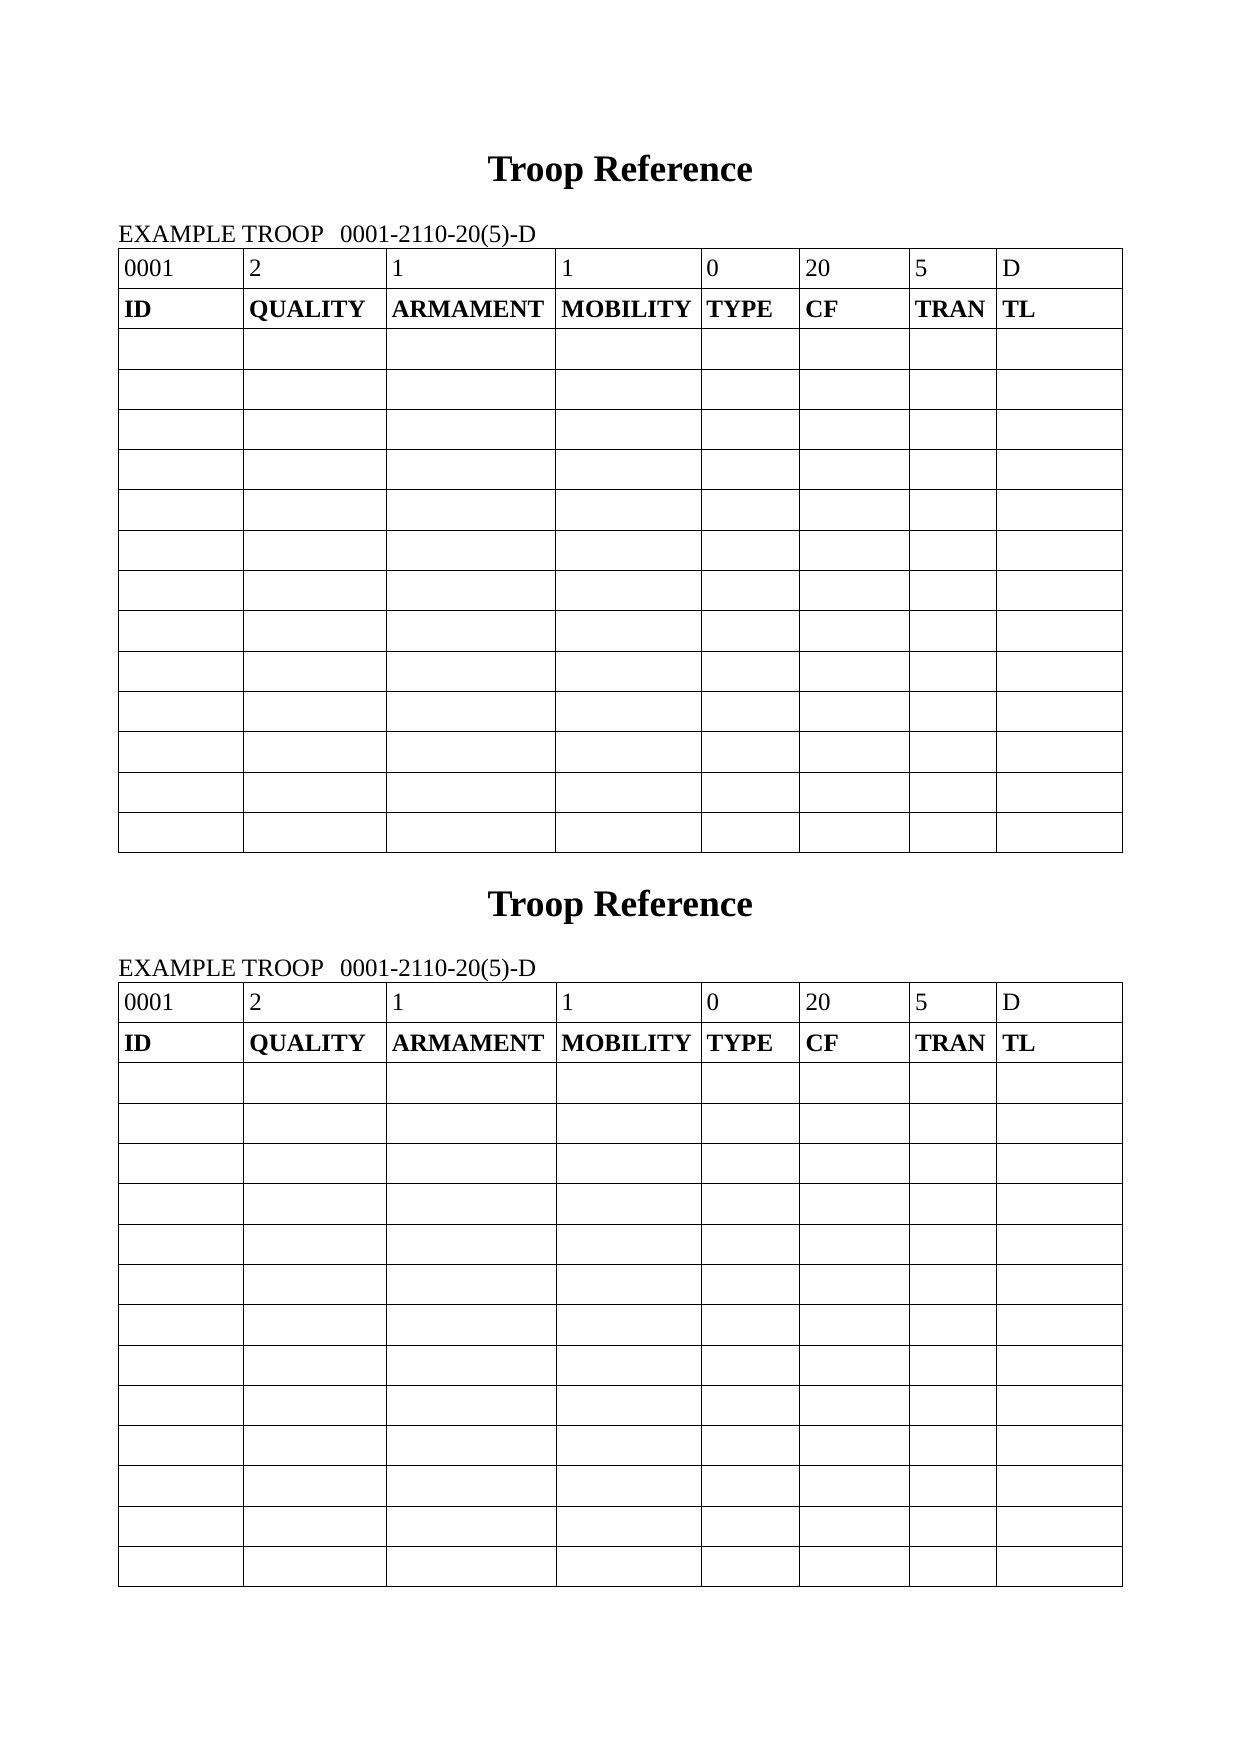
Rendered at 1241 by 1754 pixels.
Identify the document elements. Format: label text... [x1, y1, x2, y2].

table_cell [910, 732, 996, 772]
table_cell [997, 1184, 1122, 1223]
table_cell ARMAMENT [387, 289, 555, 328]
table_cell [244, 1265, 386, 1304]
table_cell [556, 329, 701, 368]
table_cell [556, 531, 701, 570]
table_cell [910, 1507, 996, 1546]
table_header 2 [244, 983, 386, 1022]
table_cell [387, 773, 555, 812]
table_cell [997, 1466, 1122, 1506]
table_cell [387, 370, 555, 409]
table_cell [910, 531, 996, 570]
table_cell [119, 531, 243, 570]
table_cell [702, 410, 799, 449]
table_cell [119, 652, 243, 691]
table_cell [702, 692, 799, 731]
table_header 5 [910, 249, 996, 288]
table_cell [997, 813, 1122, 852]
table_cell [387, 531, 555, 570]
table_cell [557, 1305, 701, 1344]
table_cell [387, 1346, 556, 1385]
table_cell [119, 1184, 243, 1223]
table_cell [800, 732, 909, 772]
table_cell [556, 611, 701, 651]
table_cell [244, 1184, 386, 1223]
table_cell [556, 732, 701, 772]
table_cell [387, 410, 555, 449]
table_cell [997, 1507, 1122, 1546]
table_cell [800, 652, 909, 691]
table_cell [387, 1225, 556, 1264]
table_header 20 [800, 249, 909, 288]
table_cell [387, 1547, 556, 1586]
table_cell [244, 1346, 386, 1385]
table_cell [997, 410, 1122, 449]
table_cell [119, 813, 243, 852]
table_cell [557, 1346, 701, 1385]
table_cell [910, 611, 996, 651]
table_cell [387, 1184, 556, 1223]
table_cell [910, 773, 996, 812]
table_cell [997, 1063, 1122, 1103]
table_cell [556, 652, 701, 691]
table_cell [800, 370, 909, 409]
table_cell [119, 370, 243, 409]
table_cell [910, 1184, 996, 1223]
table_cell [702, 1104, 799, 1143]
table_cell [119, 450, 243, 489]
table_cell [244, 813, 386, 852]
table_cell [702, 1305, 799, 1344]
table_cell [557, 1547, 701, 1586]
table_cell [244, 692, 386, 731]
table_cell [800, 450, 909, 489]
table_cell [910, 370, 996, 409]
table_cell [119, 1386, 243, 1425]
table_cell [244, 773, 386, 812]
table_cell [910, 490, 996, 530]
table_cell [556, 370, 701, 409]
table_cell [997, 329, 1122, 368]
table_cell [556, 773, 701, 812]
table_cell [702, 1346, 799, 1385]
table_cell [387, 1144, 556, 1183]
table_cell [910, 410, 996, 449]
table_cell [997, 571, 1122, 610]
table_header 5 [910, 983, 996, 1022]
table_header 2 [244, 249, 386, 288]
table_cell [557, 1144, 701, 1183]
table_cell [244, 732, 386, 772]
text EXAMPLE TROOP 0001-2110-20(5)-D [118, 953, 1122, 982]
table_cell [997, 1265, 1122, 1304]
table_cell [119, 692, 243, 731]
table_cell [244, 652, 386, 691]
table_cell [997, 370, 1122, 409]
table_cell [244, 1225, 386, 1264]
table_cell [702, 813, 799, 852]
table_cell [800, 571, 909, 610]
table_cell [557, 1184, 701, 1223]
table_cell ID [119, 1023, 243, 1062]
table_cell [702, 1547, 799, 1586]
table_cell [557, 1426, 701, 1465]
table_header 0 [702, 983, 799, 1022]
table_cell [387, 329, 555, 368]
table_cell [997, 490, 1122, 530]
table_cell [387, 1507, 556, 1546]
table_cell [702, 1507, 799, 1546]
table_cell MOBILITY [557, 1023, 701, 1062]
table_cell [244, 1144, 386, 1183]
table_cell [997, 611, 1122, 651]
table_cell [556, 813, 701, 852]
table_cell [387, 1305, 556, 1344]
table_cell [910, 1305, 996, 1344]
table_cell [702, 1225, 799, 1264]
table_cell [910, 813, 996, 852]
table_cell TL [997, 289, 1122, 328]
table_cell [244, 1305, 386, 1344]
table_cell [997, 1426, 1122, 1465]
table_cell [910, 571, 996, 610]
table_cell [119, 571, 243, 610]
table_cell [702, 1466, 799, 1506]
table_cell [702, 732, 799, 772]
table_cell [800, 1346, 909, 1385]
table_cell [119, 1426, 243, 1465]
table_cell [387, 1063, 556, 1103]
table_cell [244, 490, 386, 530]
table_cell [800, 773, 909, 812]
table_cell [910, 1144, 996, 1183]
table_cell [910, 1063, 996, 1103]
table_header D [997, 983, 1122, 1022]
table_header 1 [387, 983, 556, 1022]
table_cell [244, 1507, 386, 1546]
table_cell [800, 1507, 909, 1546]
table_cell [800, 1426, 909, 1465]
table_cell QUALITY [244, 289, 386, 328]
table_cell [557, 1225, 701, 1264]
table_header 20 [800, 983, 909, 1022]
table_cell [702, 490, 799, 530]
table_cell [244, 611, 386, 651]
table_cell [119, 410, 243, 449]
table_cell [119, 611, 243, 651]
table_cell [910, 1547, 996, 1586]
table_cell [119, 732, 243, 772]
table_cell [557, 1466, 701, 1506]
table_cell [119, 1104, 243, 1143]
table_cell [997, 692, 1122, 731]
table_cell [800, 1104, 909, 1143]
table_cell [800, 1466, 909, 1506]
table_header 0001 [119, 249, 243, 288]
table_cell [702, 329, 799, 368]
table_cell [387, 1386, 556, 1425]
table_cell [244, 571, 386, 610]
table_cell [997, 531, 1122, 570]
table_cell [557, 1265, 701, 1304]
table_cell [702, 531, 799, 570]
table_cell [800, 1305, 909, 1344]
table_cell [997, 1305, 1122, 1344]
table_cell [119, 1144, 243, 1183]
table_cell [997, 652, 1122, 691]
table_cell TRAN [910, 289, 996, 328]
table_cell QUALITY [244, 1023, 386, 1062]
table_cell [387, 1265, 556, 1304]
table_header 0 [702, 249, 799, 288]
table_cell [556, 571, 701, 610]
table_cell [244, 531, 386, 570]
table_cell [997, 1346, 1122, 1385]
table_cell [997, 732, 1122, 772]
table_cell [119, 1265, 243, 1304]
table_cell [387, 1466, 556, 1506]
table_cell [702, 571, 799, 610]
table_cell [244, 329, 386, 368]
table_cell [702, 1063, 799, 1103]
table_cell [702, 1265, 799, 1304]
table_header 1 [387, 249, 555, 288]
table_cell [702, 450, 799, 489]
table_cell [910, 1225, 996, 1264]
table_cell [387, 571, 555, 610]
table_cell [800, 1547, 909, 1586]
table_cell [997, 1104, 1122, 1143]
table_cell [244, 410, 386, 449]
table_cell [910, 329, 996, 368]
table_cell [800, 1063, 909, 1103]
table_cell [119, 1507, 243, 1546]
table_cell [702, 1184, 799, 1223]
table_cell [800, 410, 909, 449]
table_cell [910, 1104, 996, 1143]
table_cell [800, 531, 909, 570]
text EXAMPLE TROOP 0001-2110-20(5)-D [118, 219, 1122, 247]
table_cell [800, 1225, 909, 1264]
table_cell [997, 450, 1122, 489]
table_cell [800, 1265, 909, 1304]
table_cell [800, 813, 909, 852]
table_header 1 [557, 983, 701, 1022]
table_cell [387, 450, 555, 489]
table_cell CF [800, 289, 909, 328]
table_cell [800, 692, 909, 731]
table_cell [387, 611, 555, 651]
table_cell [702, 370, 799, 409]
table_cell [244, 370, 386, 409]
table_cell [119, 1346, 243, 1385]
table_cell [800, 611, 909, 651]
table_cell [800, 1144, 909, 1183]
table_cell [244, 1063, 386, 1103]
table_cell [702, 1426, 799, 1465]
table_cell [387, 1426, 556, 1465]
table_cell [702, 1386, 799, 1425]
table_cell [557, 1063, 701, 1103]
table_cell [910, 1426, 996, 1465]
table_cell [387, 813, 555, 852]
table_cell [244, 1386, 386, 1425]
table_cell [800, 329, 909, 368]
table_cell [556, 410, 701, 449]
table_cell [557, 1507, 701, 1546]
table_cell CF [800, 1023, 909, 1062]
table_cell [910, 450, 996, 489]
table_cell [244, 1104, 386, 1143]
table_cell TL [997, 1023, 1122, 1062]
table_header 1 [556, 249, 701, 288]
table_cell [119, 1063, 243, 1103]
table_cell [387, 1104, 556, 1143]
table_cell [387, 652, 555, 691]
table_cell ARMAMENT [387, 1023, 556, 1062]
table_cell [119, 1225, 243, 1264]
table_cell [997, 1144, 1122, 1183]
table_cell [244, 450, 386, 489]
table_cell [556, 490, 701, 530]
table_cell [910, 1466, 996, 1506]
table_cell [997, 773, 1122, 812]
table_cell [997, 1547, 1122, 1586]
table_cell MOBILITY [556, 289, 701, 328]
table_cell TYPE [702, 289, 799, 328]
table_cell [702, 1144, 799, 1183]
table_cell [702, 652, 799, 691]
table_cell [119, 1547, 243, 1586]
table_cell [997, 1225, 1122, 1264]
table_header 0001 [119, 983, 243, 1022]
table_cell [387, 490, 555, 530]
table_cell [702, 611, 799, 651]
table_cell [387, 732, 555, 772]
text Troop Reference [118, 147, 1122, 190]
table_cell ID [119, 289, 243, 328]
table_cell [997, 1386, 1122, 1425]
table_cell [910, 692, 996, 731]
table_cell [910, 1386, 996, 1425]
table_cell [556, 450, 701, 489]
table_cell [702, 773, 799, 812]
table_cell [800, 490, 909, 530]
table_cell [119, 773, 243, 812]
table_cell [387, 692, 555, 731]
table_cell [557, 1386, 701, 1425]
table_cell [910, 1346, 996, 1385]
table_cell [800, 1184, 909, 1223]
table_cell [119, 490, 243, 530]
table_cell [556, 692, 701, 731]
table_cell [557, 1104, 701, 1143]
table_cell [910, 1265, 996, 1304]
table_cell [119, 1466, 243, 1506]
table_cell [119, 329, 243, 368]
table_cell [119, 1305, 243, 1344]
text Troop Reference [118, 881, 1122, 924]
table_cell TYPE [702, 1023, 799, 1062]
table_cell [244, 1466, 386, 1506]
table_cell [244, 1547, 386, 1586]
table_cell [800, 1386, 909, 1425]
table_cell [244, 1426, 386, 1465]
table_cell [910, 652, 996, 691]
table_cell TRAN [910, 1023, 996, 1062]
table_header D [997, 249, 1122, 288]
